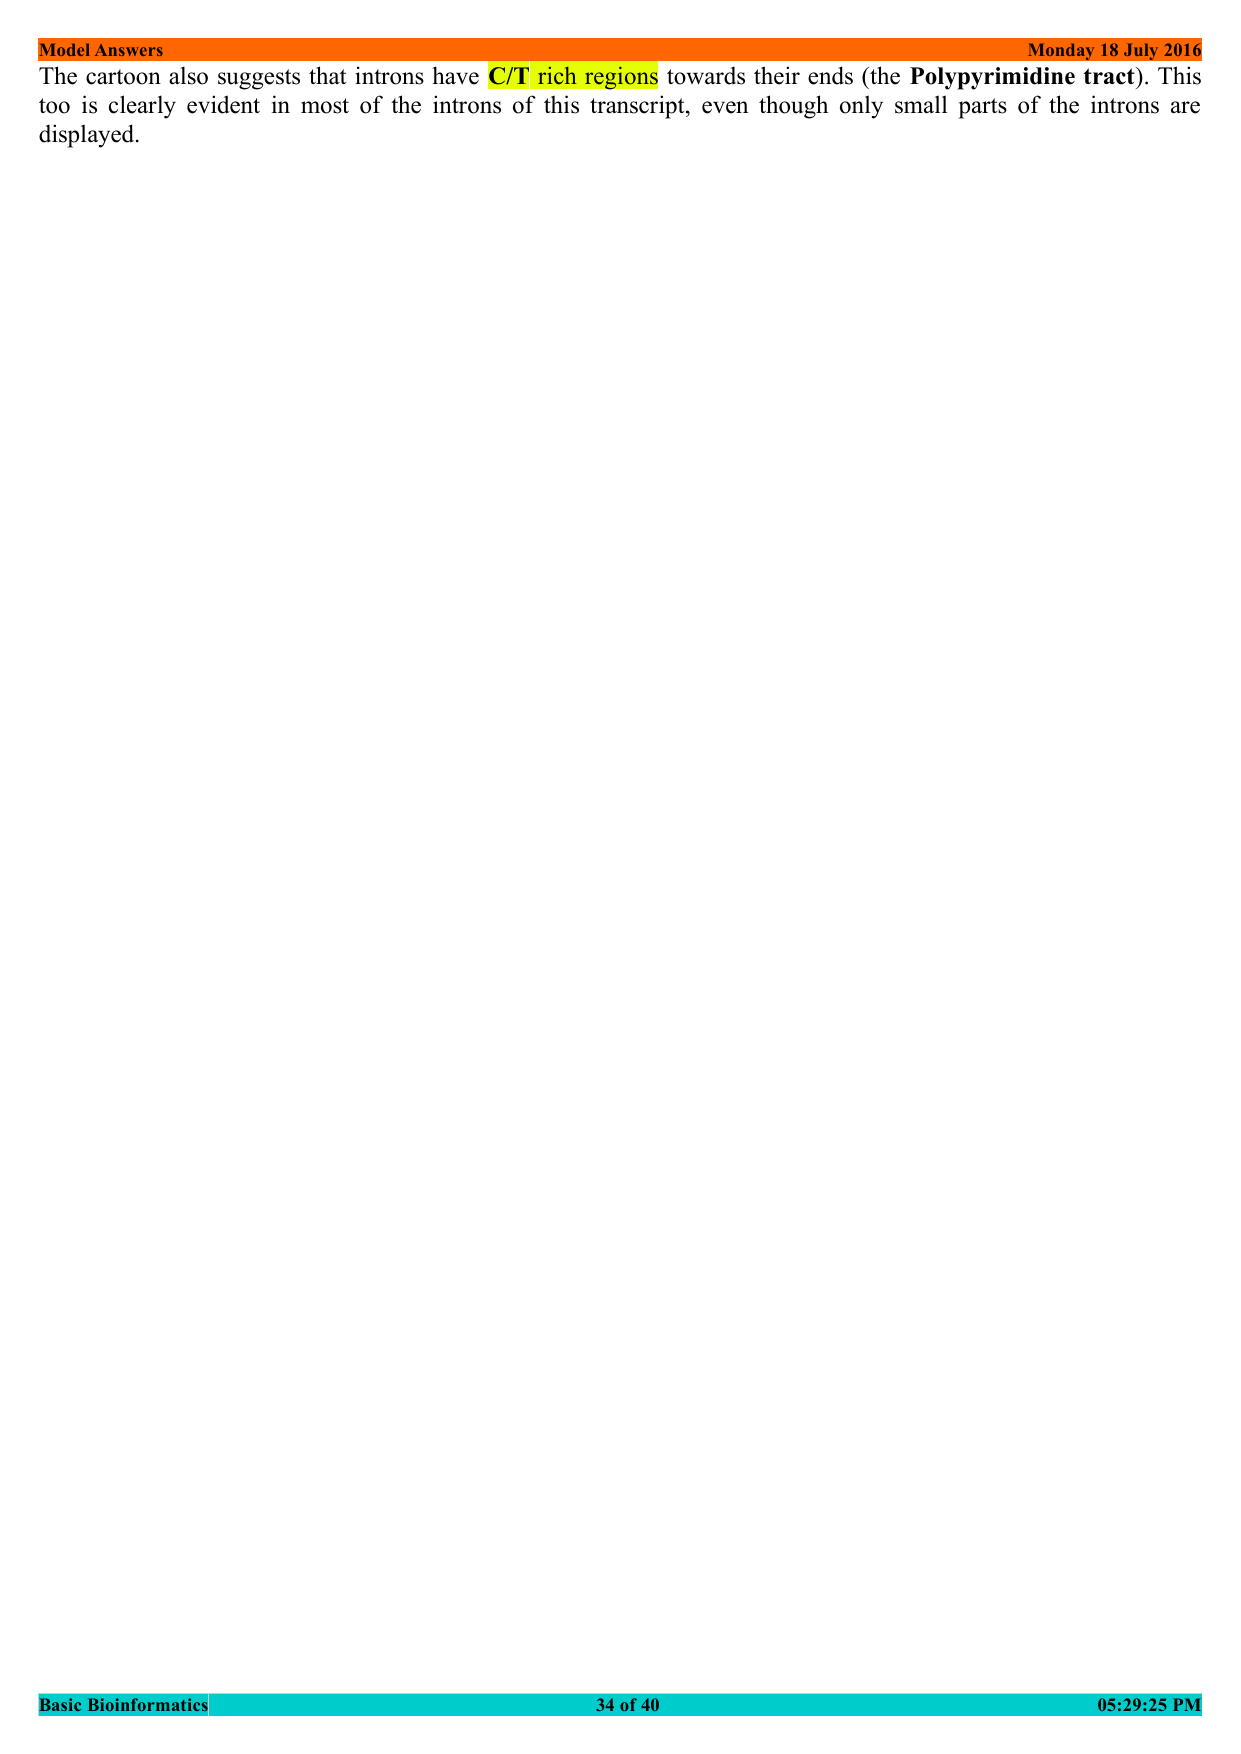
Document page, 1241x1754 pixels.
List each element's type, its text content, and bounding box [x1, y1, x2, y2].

text The cartoon also suggests that introns have C/T rich regions towards their ends (the Polypyrimidine tract). This too is clearly evident in most of the introns of this transcript, even though only small parts of the introns are displayed. [38, 61, 1202, 148]
